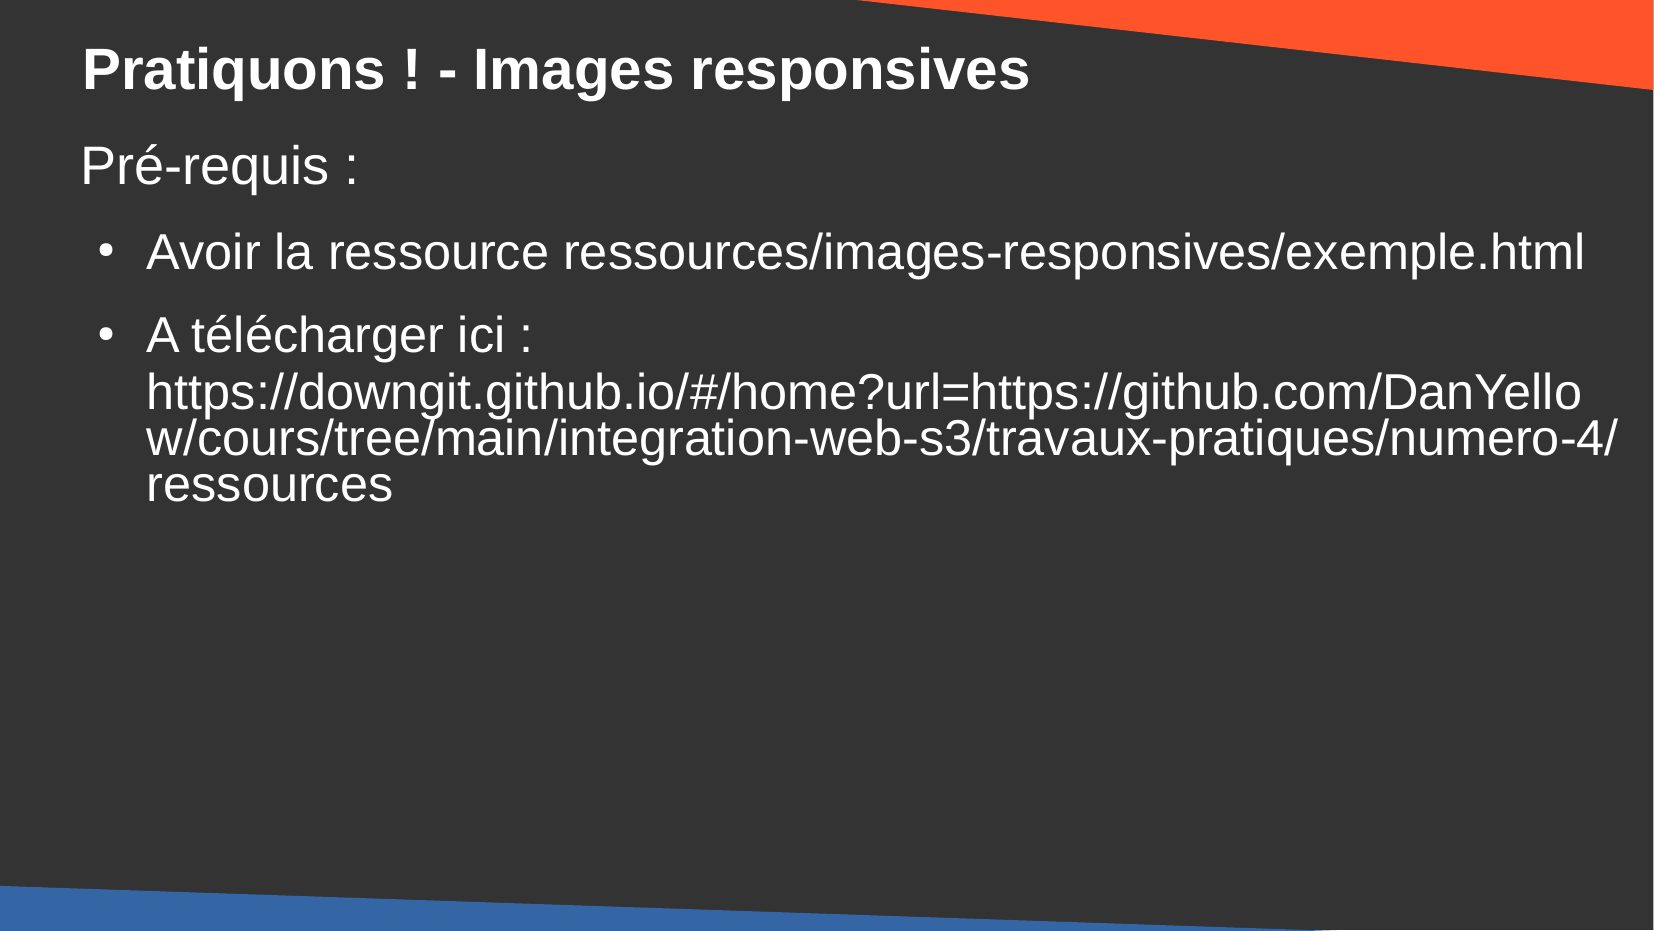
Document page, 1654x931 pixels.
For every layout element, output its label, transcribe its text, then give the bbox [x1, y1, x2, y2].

list Pré-requis : Avoir la ressource ressources/images-responsives/exemple.html A télécharger ici : https://downgit.github.io/#/home?url=https://github.com/DanYellow/cours/tree/main/integration-web-s3/travaux-pratiques/numero-4/ressources [80, 135, 1620, 473]
title Pratiquons ! - Images responsives [82, 37, 1571, 114]
text_box [0, 885, 1337, 931]
text_box [856, 0, 1654, 91]
